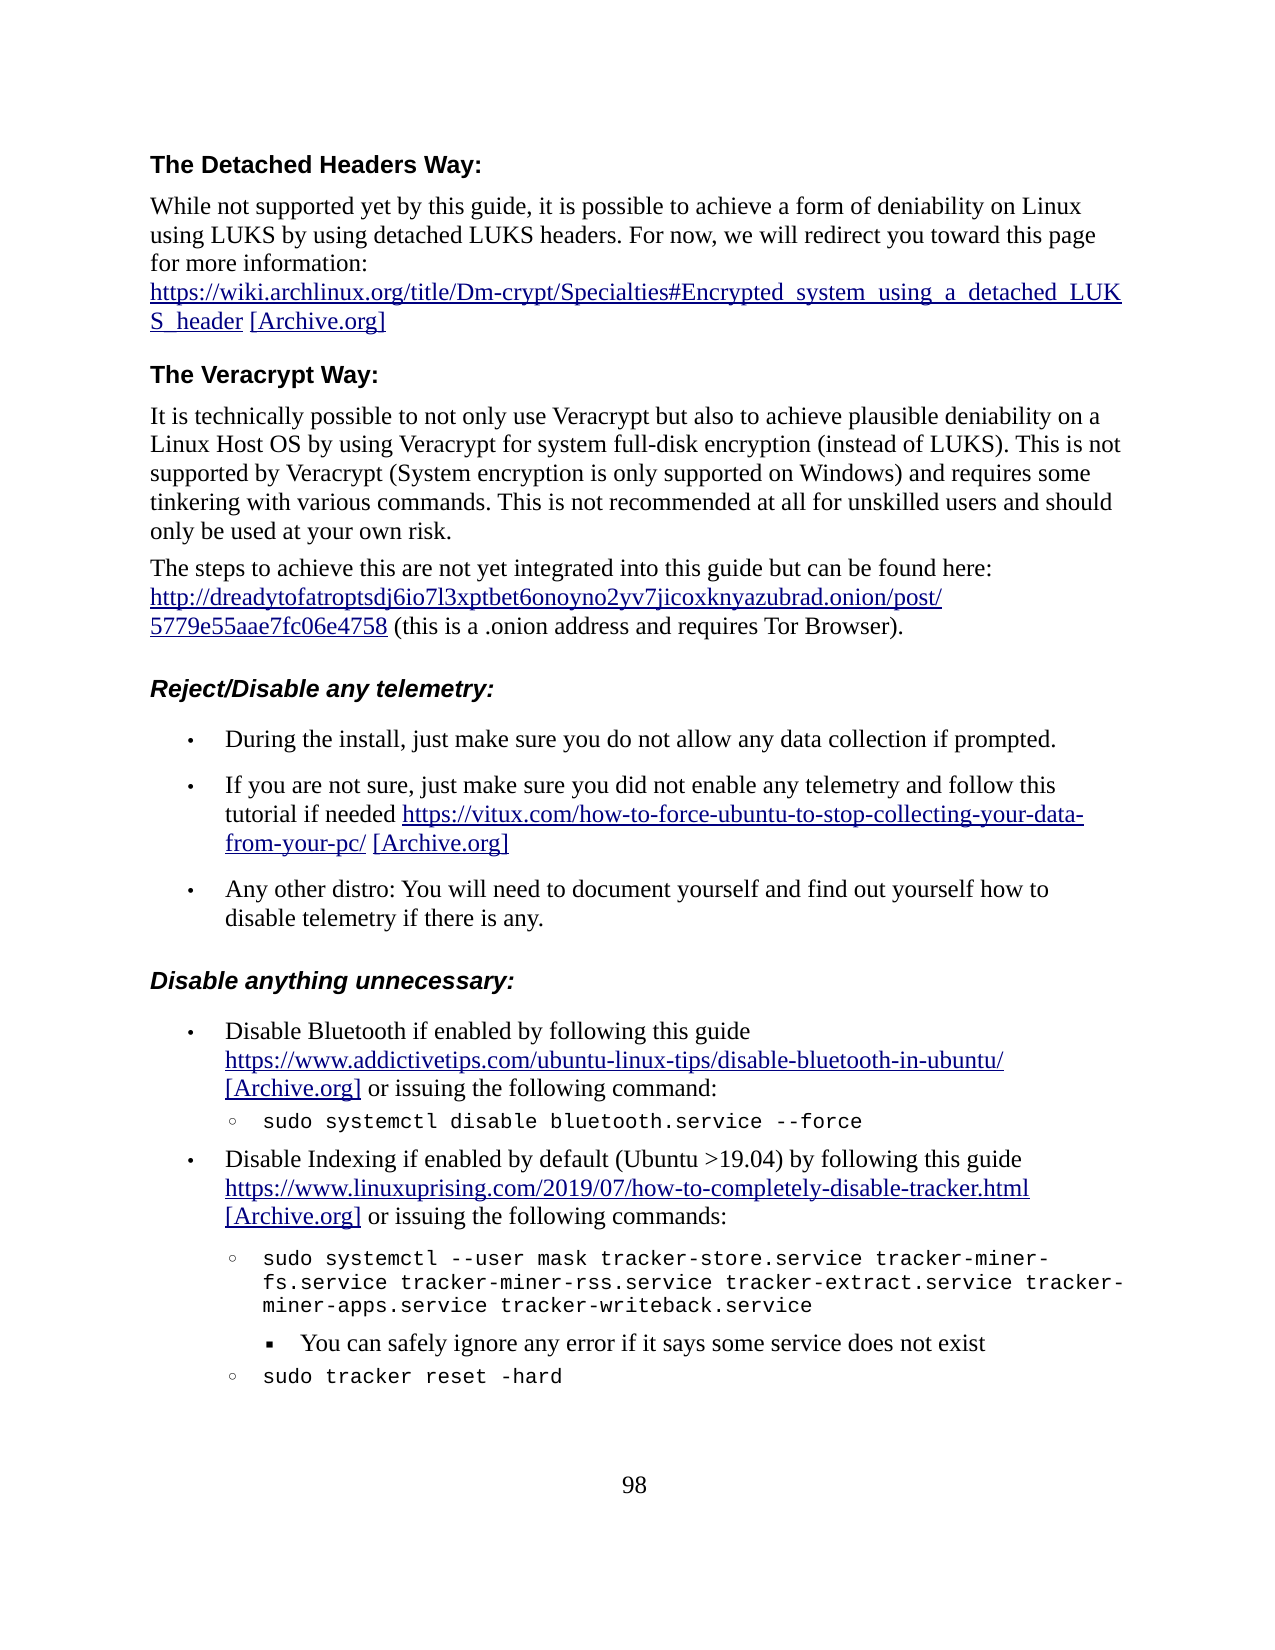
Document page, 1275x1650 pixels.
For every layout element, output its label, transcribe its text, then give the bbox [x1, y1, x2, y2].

text It is technically possible to not only use Veracrypt but also to achieve plausible deniability on a Linux Host OS by using Veracrypt for system full-disk encryption (instead of LUKS). This is not supported by Veracrypt (System encryption is only supported on Windows) and requires some tinkering with various commands. This is not recommended at all for unskilled users and should only be used at your own risk. [150, 401, 1125, 544]
list During the install, just make sure you do not allow any data collection if prompted. [187, 724, 1125, 752]
text While not supported yet by this guide, it is possible to achieve a form of deniability on Linux using LUKS by using detached LUKS headers. For now, we will redirect you toward this page for more information: https://wiki.archlinux.org/title/Dm-crypt/Specialties#Encrypted_system_using_a_detached_LUKS_header [Archive.org] [150, 191, 1125, 335]
subtitle The Veracrypt Way: [150, 360, 1125, 388]
subtitle Reject/Disable any telemetry: [150, 674, 1125, 702]
subtitle Disable anything unnecessary: [150, 966, 1125, 994]
subtitle The Detached Headers Way: [150, 150, 1125, 178]
list sudo systemctl disable bluetooth.service --force [225, 1111, 1125, 1135]
list You can safely ignore any error if it says some service does not exist [262, 1328, 1125, 1357]
list sudo systemctl --user mask tracker-store.service tracker-miner-fs.service tracker-miner-rss.service tracker-extract.service tracker-miner-apps.service tracker-writeback.service [225, 1248, 1125, 1319]
list Any other distro: You will need to document yourself and find out yourself how to disable telemetry if there is any. [187, 874, 1125, 932]
text The steps to achieve this are not yet integrated into this guide but can be found here: http://dreadytofatroptsdj6io7l3xptbet6onoyno2yv7jicoxknyazubrad.onion/post/5779e55aae7fc06e4758 (this is a .onion address and requires Tor Browser). [150, 553, 1125, 640]
list If you are not sure, just make sure you did not enable any telemetry and follow this tutorial if needed https://vitux.com/how-to-force-ubuntu-to-stop-collecting-your-data-from-your-pc/ [Archive.org] [187, 770, 1125, 857]
list Disable Bluetooth if enabled by following this guide https://www.addictivetips.com/ubuntu-linux-tips/disable-bluetooth-in-ubuntu/ [Archive.org] or issuing the following command: [187, 1016, 1125, 1102]
list sudo tracker reset -hard [225, 1366, 1125, 1389]
list Disable Indexing if enabled by default (Ubuntu >19.04) by following this guide https://www.linuxuprising.com/2019/07/how-to-completely-disable-tracker.html [Archive.org] or issuing the following commands: [187, 1144, 1125, 1230]
